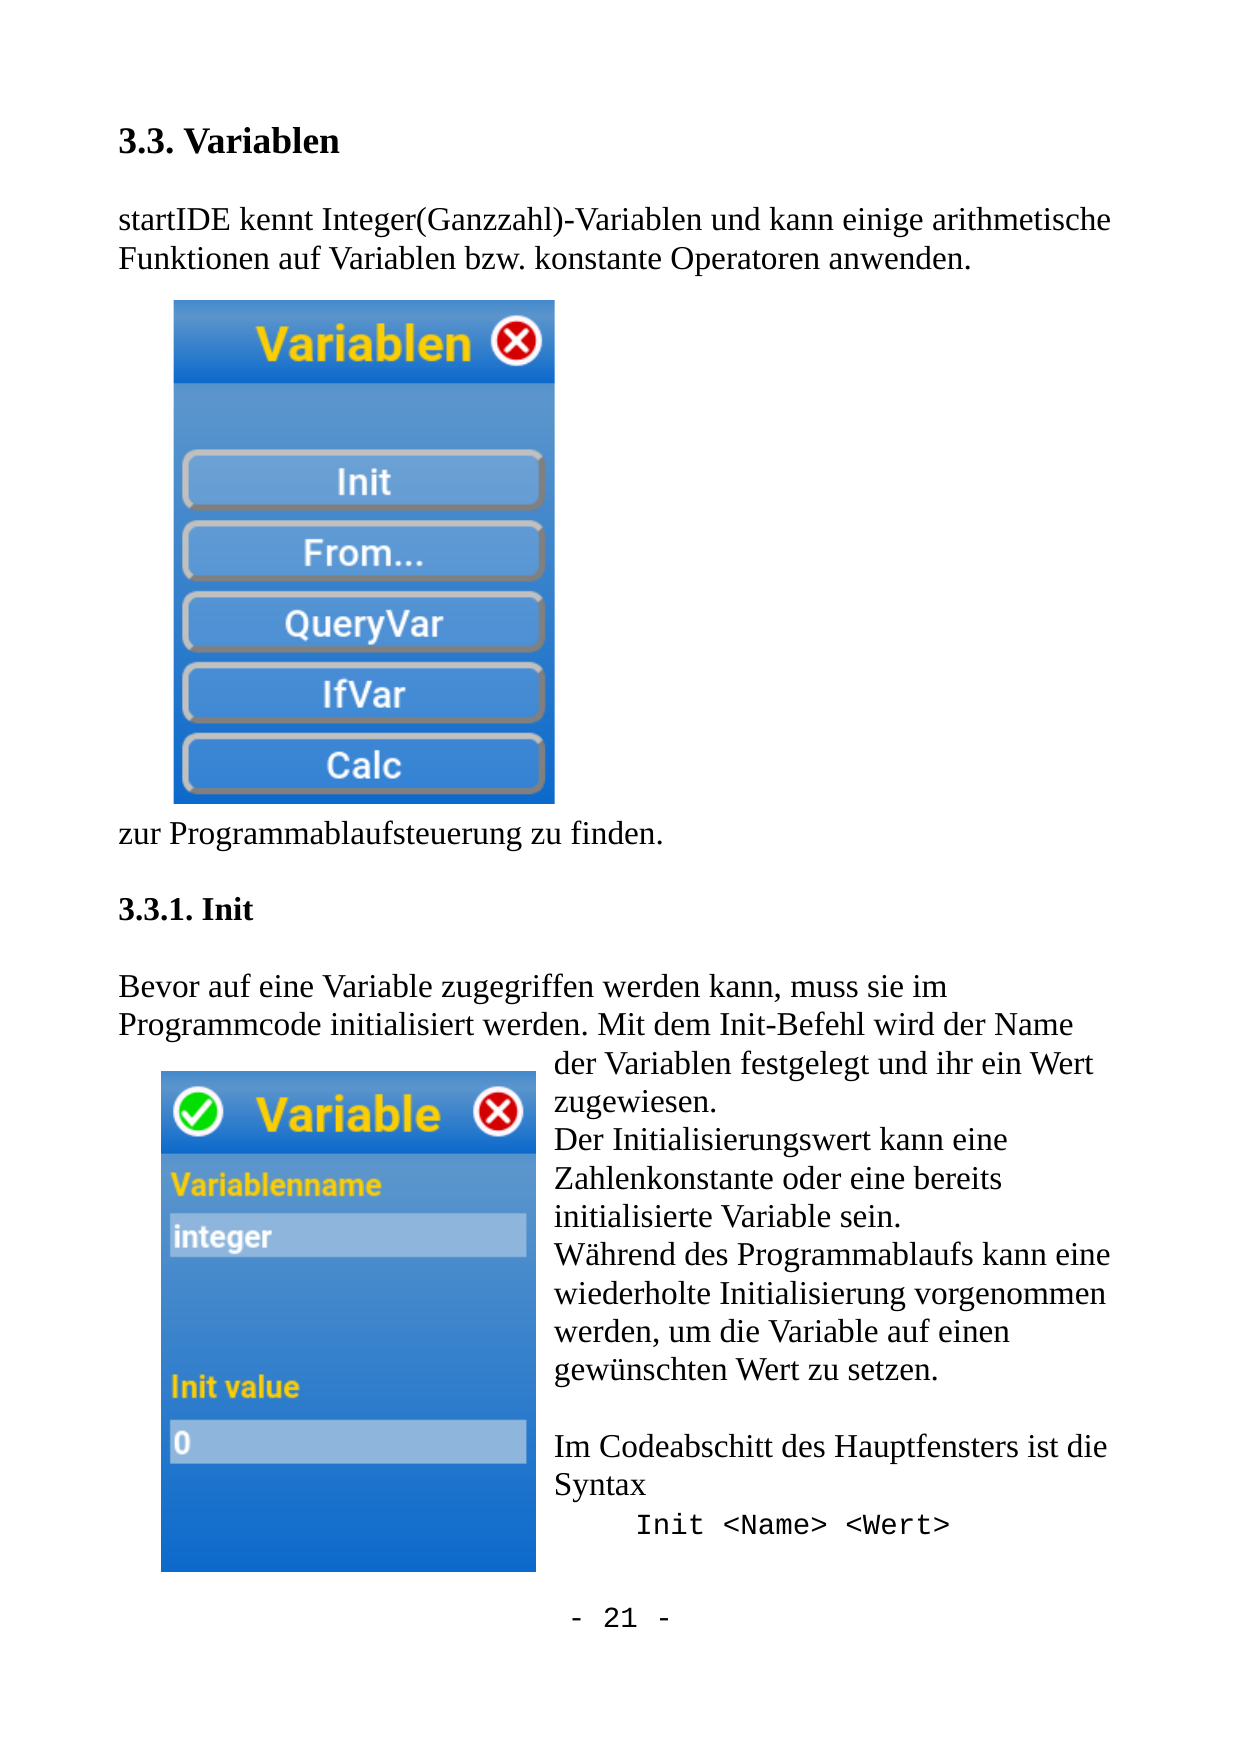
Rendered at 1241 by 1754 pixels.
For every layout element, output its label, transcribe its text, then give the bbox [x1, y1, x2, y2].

picture [173, 300, 555, 804]
text Der Initialisierungswert kann eine Zahlenkonstante oder eine bereits initialisierte Variable sein. [536, 1119, 1122, 1234]
text [118, 1119, 161, 1234]
text Init <Name> <Wert> [536, 1503, 1122, 1543]
text 3.3.1. Init [118, 889, 1122, 928]
text [118, 1503, 161, 1543]
text 3.3. Variablen [118, 118, 1122, 161]
text Während des Programmablaufs kann eine wiederholte Initialisierung vorgenommen werden, um die Variable auf einen gewünschten Wert zu setzen. [536, 1234, 1122, 1388]
picture [161, 1071, 536, 1572]
text Bevor auf eine Variable zugegriffen werden kann, muss sie im Programmcode initialisiert werden. Mit dem Init-Befehl wird der Name der Variablen festgelegt und ihr ein Wert zugewiesen. [118, 966, 1122, 1119]
text zur Programmablaufsteuerung zu finden. [118, 813, 1122, 851]
text [118, 1426, 161, 1503]
text [118, 1234, 161, 1388]
text Im Codeabschitt des Hauptfensters ist die Syntax [536, 1426, 1122, 1503]
text startIDE kennt Integer(Ganzzahl)-Variablen und kann einige arithmetische Funktionen auf Variablen bzw. konstante Operatoren anwenden. [118, 199, 1122, 276]
